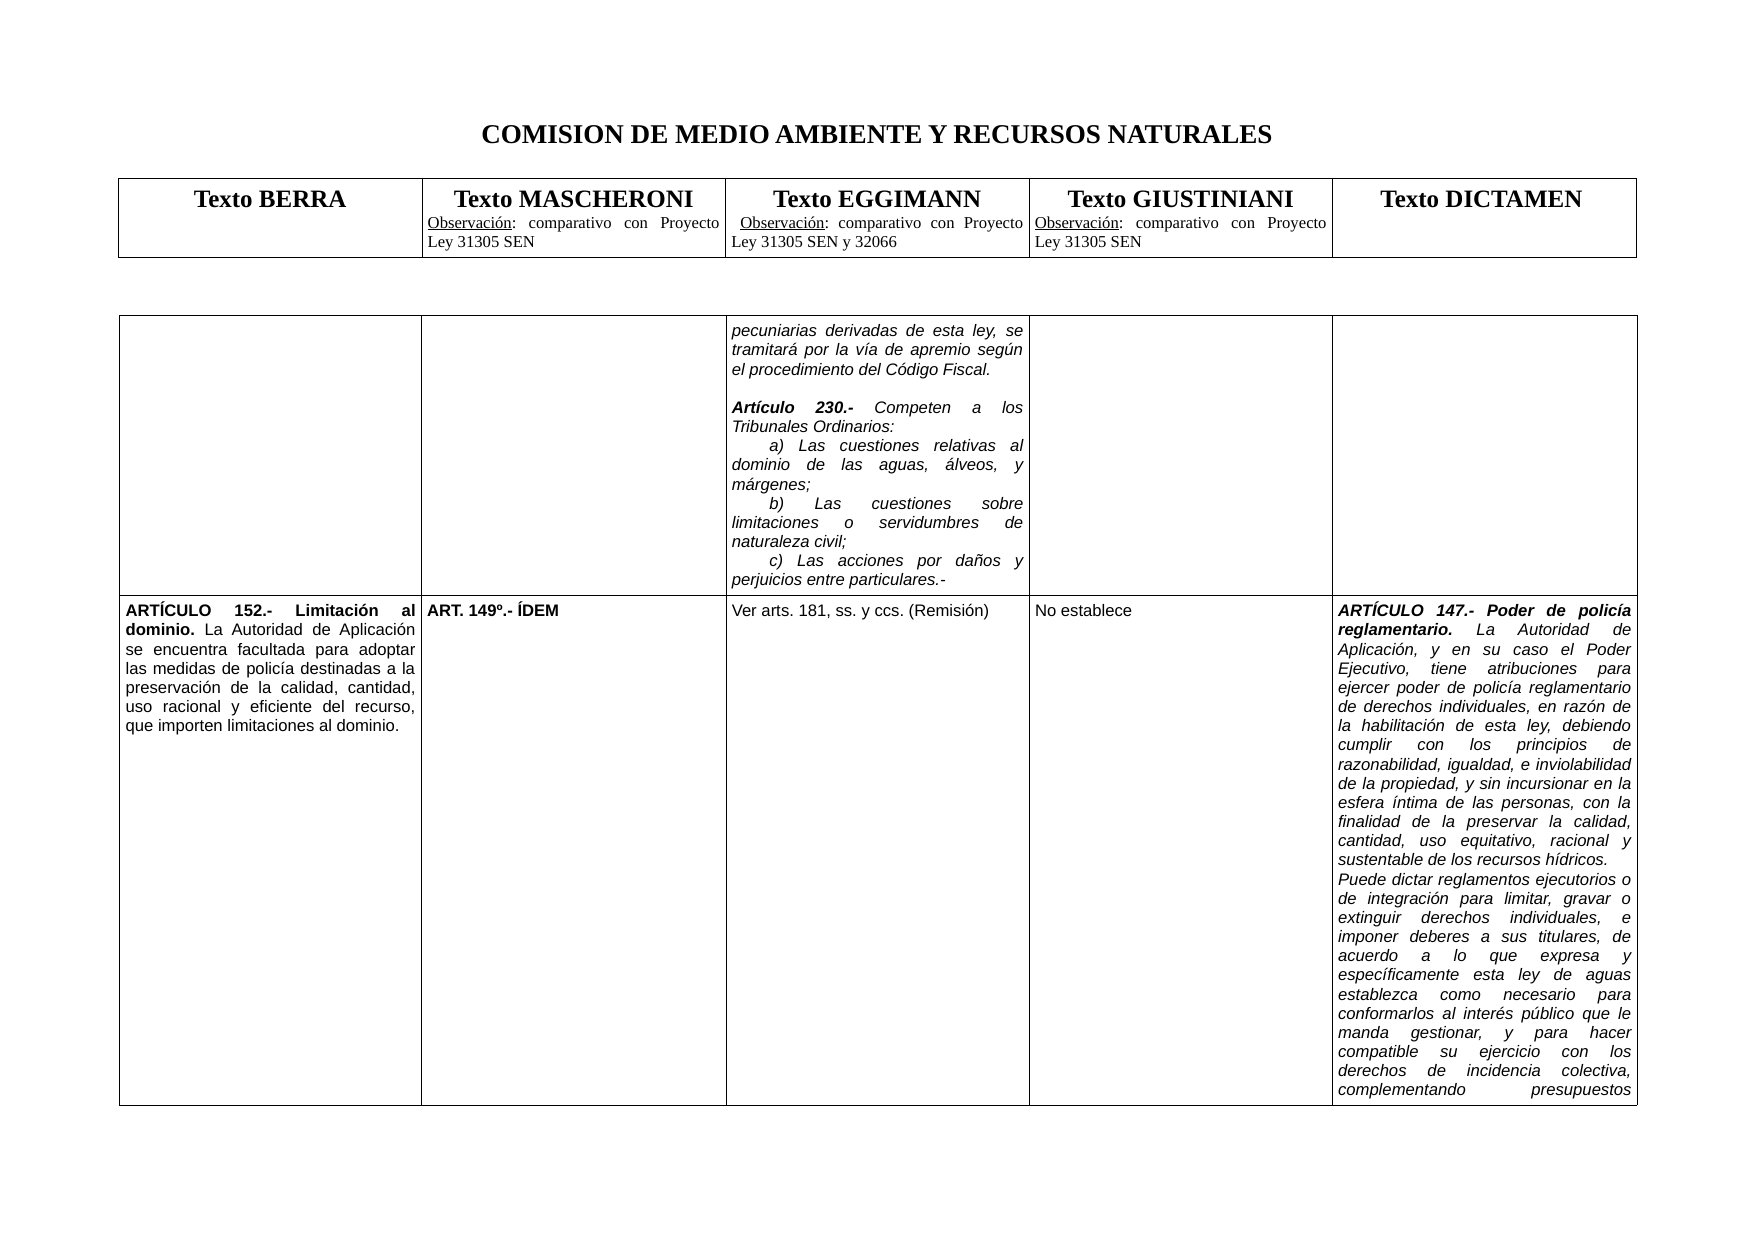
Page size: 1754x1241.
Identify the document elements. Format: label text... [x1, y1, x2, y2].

table_cell ARTÍCULO 147.- Poder de policía reglamentario. La Autoridad de Aplicación, y en su caso el Poder Ejecutivo, tiene atribuciones para ejercer poder de policía reglamentario de derechos individuales, en razón de la habilitación de esta ley, debiendo cumplir con los principios de razonabilidad, igualdad, e inviolabilidad de la propiedad, y sin incursionar en la esfera íntima de las personas, con la finalidad de la preservar la calidad, cantidad, uso equitativo, racional y sustentable de los recursos hídricos. Puede dictar reglamentos ejecutorios o de integración para limitar, gravar o extinguir derechos individuales, e imponer deberes a sus titulares, de acuerdo a lo que expresa y específicamente esta ley de aguas establezca como necesario para conformarlos al interés público que le manda gestionar, y para hacer compatible su ejercicio con los derechos de incidencia colectiva, complementando presupuestos [1333, 596, 1637, 1105]
table_cell ART. 149º.- ídem [422, 596, 726, 1105]
table_cell [422, 316, 726, 595]
table_cell [1333, 316, 1637, 595]
table_cell [1030, 316, 1332, 595]
table_cell [120, 316, 421, 595]
table_cell No establece [1030, 596, 1332, 1105]
table_cell Ver arts. 181, ss. y ccs. (Remisión) [727, 596, 1029, 1105]
table_cell pecuniarias derivadas de esta ley, se tramitará por la vía de apremio según el procedimiento del Código Fiscal. Artículo 230.- Competen a los Tribunales Ordinarios: a) Las cuestiones relativas al dominio de las aguas, álveos, y márgenes; b) Las cuestiones sobre limitaciones o servidumbres de naturaleza civil; c) Las acciones por daños y perjuicios entre particulares.- [727, 316, 1029, 595]
table_cell ARTÍCULO 152.- Limitación al dominio. La Autoridad de Aplicación se encuentra facultada para adoptar las medidas de policía destinadas a la preservación de la calidad, cantidad, uso racional y eficiente del recurso, que importen limitaciones al dominio. [120, 596, 421, 1105]
